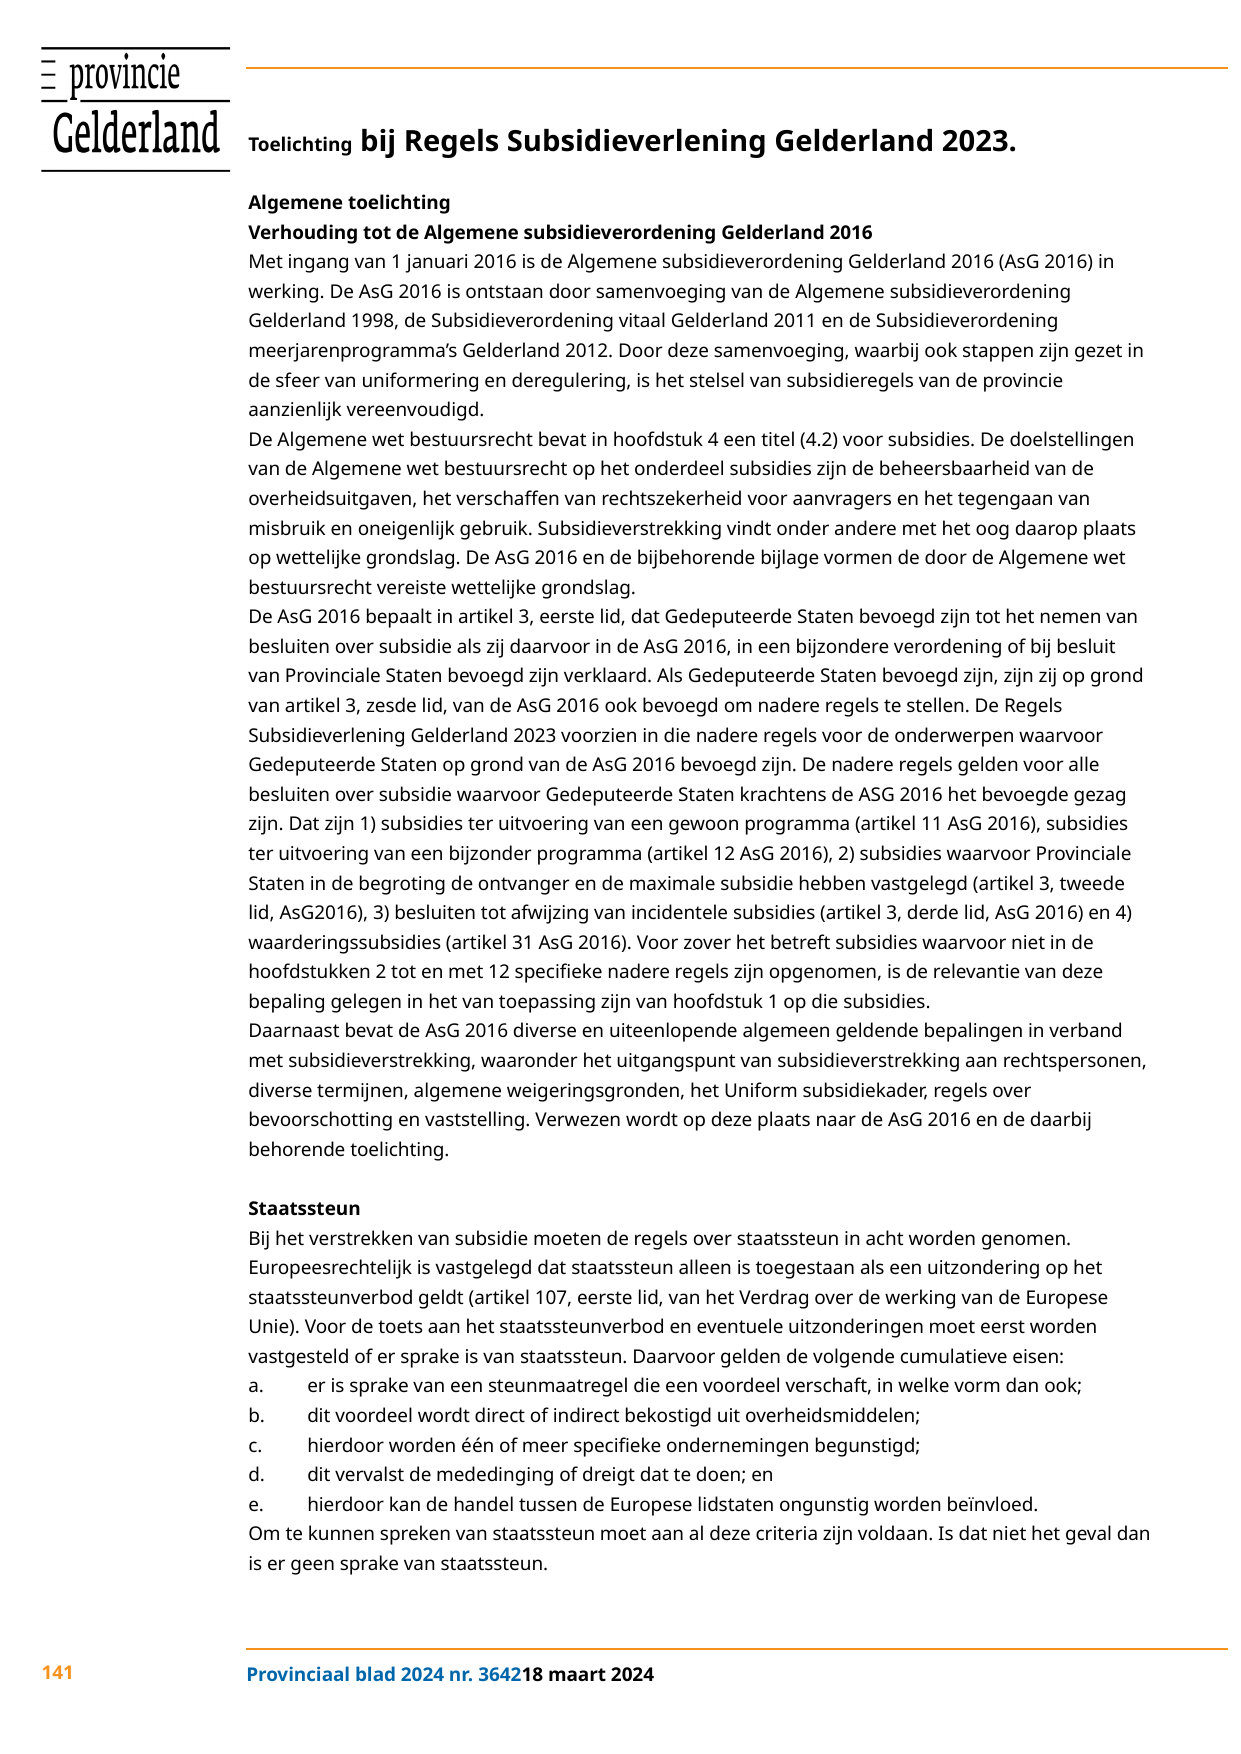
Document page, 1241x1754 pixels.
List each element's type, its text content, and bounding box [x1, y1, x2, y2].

text Staatssteun [248, 1195, 1152, 1221]
text Met ingang van 1 januari 2016 is de Algemene subsidieverordening Gelderland 2016 (AsG 2016) in werking. De AsG 2016 is ontstaan door samenvoeging van de Algemene subsidieverordening Gelderland 1998, de Subsidieverordening vitaal Gelderland 2011 en de Subsidieverordening meerjarenprogramma’s Gelderland 2012. Door deze samenvoeging, waarbij ook stappen zijn gezet in de sfeer van uniformering en deregulering, is het stelsel van subsidieregels van de provincie aanzienlijk vereenvoudigd. [248, 248, 1152, 422]
list dit voordeel wordt direct of indirect bekostigd uit overheidsmiddelen; [248, 1402, 1152, 1428]
text De AsG 2016 bepaalt in artikel 3, eerste lid, dat Gedeputeerde Staten bevoegd zijn tot het nemen van besluiten over subsidie als zij daarvoor in de AsG 2016, in een bijzondere verordening of bij besluit van Provinciale Staten bevoegd zijn verklaard. Als Gedeputeerde Staten bevoegd zijn, zijn zij op grond van artikel 3, zesde lid, van de AsG 2016 ook bevoegd om nadere regels te stellen. De Regels Subsidieverlening Gelderland 2023 voorzien in die nadere regels voor de onderwerpen waarvoor Gedeputeerde Staten op grond van de AsG 2016 bevoegd zijn. De nadere regels gelden voor alle besluiten over subsidie waarvoor Gedeputeerde Staten krachtens de ASG 2016 het bevoegde gezag zijn. Dat zijn 1) subsidies ter uitvoering van een gewoon programma (artikel 11 AsG 2016), subsidies ter uitvoering van een bijzonder programma (artikel 12 AsG 2016), 2) subsidies waarvoor Provinciale Staten in de begroting de ontvanger en de maximale subsidie hebben vastgelegd (artikel 3, tweede lid, AsG2016), 3) besluiten tot afwijzing van incidentele subsidies (artikel 3, derde lid, AsG 2016) en 4) waarderingssubsidies (artikel 31 AsG 2016). Voor zover het betreft subsidies waarvoor niet in de hoofdstukken 2 tot en met 12 specifieke nadere regels zijn opgenomen, is de relevantie van deze bepaling gelegen in het van toepassing zijn van hoofdstuk 1 op die subsidies. [248, 603, 1152, 1014]
list dit vervalst de mededinging of dreigt dat te doen; en [248, 1461, 1152, 1487]
text Toelichting bij Regels Subsidieverlening Gelderland 2023. [248, 121, 1152, 160]
text Om te kunnen spreken van staatssteun moet aan al deze criteria zijn voldaan. Is dat niet het geval dan is er geen sprake van staatssteun. [248, 1521, 1152, 1576]
text De Algemene wet bestuursrecht bevat in hoofdstuk 4 een titel (4.2) voor subsidies. De doelstellingen van de Algemene wet bestuursrecht op het onderdeel subsidies zijn de beheersbaarheid van de overheidsuitgaven, het verschaffen van rechtszekerheid voor aanvragers en het tegengaan van misbruik en oneigenlijk gebruik. Subsidieverstrekking vindt onder andere met het oog daarop plaats op wettelijke grondslag. De AsG 2016 en de bijbehorende bijlage vormen de door de Algemene wet bestuursrecht vereiste wettelijke grondslag. [248, 426, 1152, 600]
text Algemene toelichting [248, 189, 1152, 215]
list hierdoor kan de handel tussen de Europese lidstaten ongunstig worden beïnvloed. [248, 1491, 1152, 1517]
list hierdoor worden één of meer specifieke ondernemingen begunstigd; [248, 1432, 1152, 1458]
text Bij het verstrekken van subsidie moeten de regels over staatssteun in acht worden genomen. Europeesrechtelijk is vastgelegd dat staatssteun alleen is toegestaan als een uitzondering op het staatssteunverbod geldt (artikel 107, eerste lid, van het Verdrag over de werking van de Europese Unie). Voor de toets aan het staatssteunverbod en eventuele uitzonderingen moet eerst worden vastgesteld of er sprake is van staatssteun. Daarvoor gelden de volgende cumulatieve eisen: [248, 1225, 1152, 1369]
text Verhouding tot de Algemene subsidieverordening Gelderland 2016 [248, 219, 1152, 245]
text Daarnaast bevat de AsG 2016 diverse en uiteenlopende algemeen geldende bepalingen in verband met subsidieverstrekking, waaronder het uitgangspunt van subsidieverstrekking aan rechtspersonen, diverse termijnen, algemene weigeringsgronden, het Uniform subsidiekader, regels over bevoorschotting en vaststelling. Verwezen wordt op deze plaats naar de AsG 2016 en de daarbij behorende toelichting. [248, 1018, 1152, 1162]
list er is sprake van een steunmaatregel die een voordeel verschaft, in welke vorm dan ook; [248, 1373, 1152, 1398]
picture [41, 47, 231, 172]
